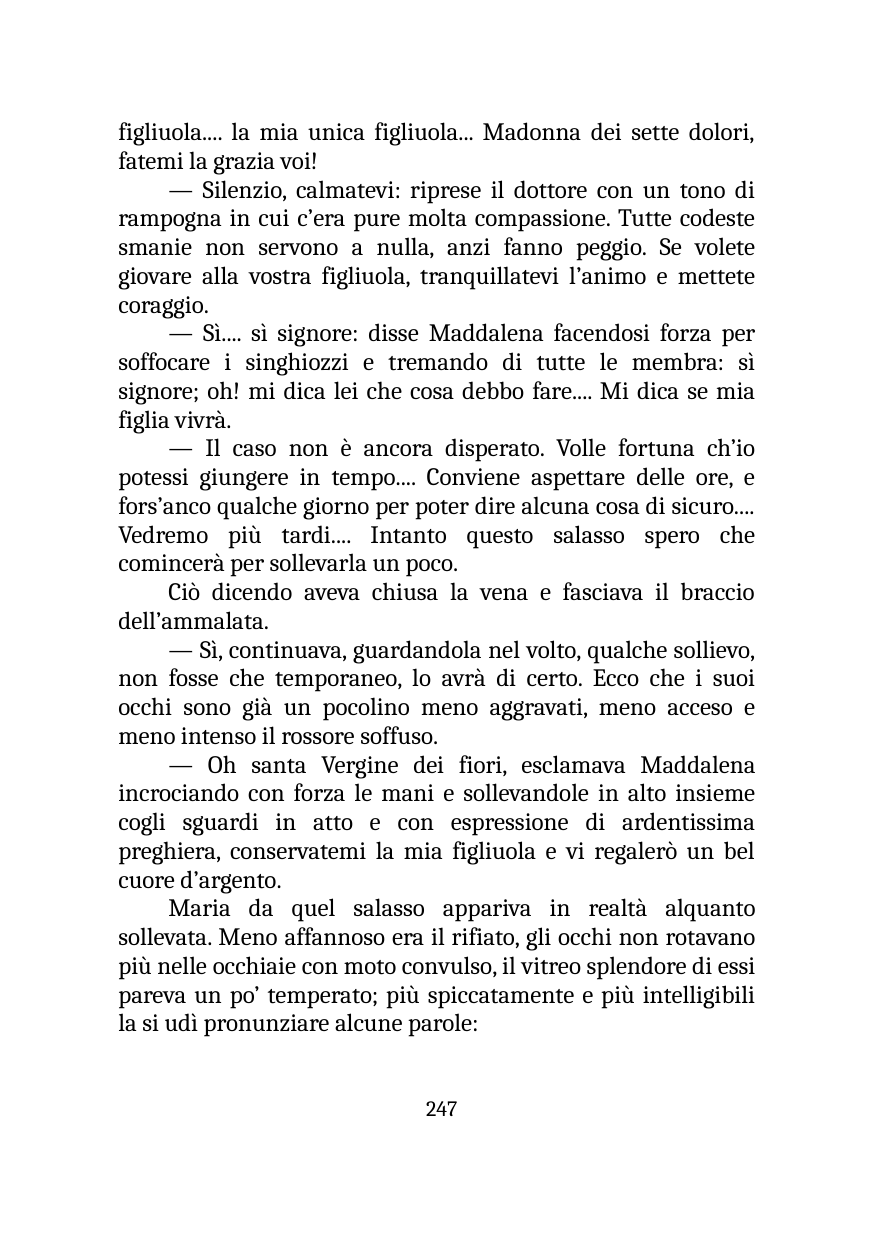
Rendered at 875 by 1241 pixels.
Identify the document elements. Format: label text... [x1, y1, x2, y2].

text — Il caso non è ancora disperato. Volle fortuna ch’io potessi giungere in tempo.... Conviene aspettare delle ore, e fors’anco qualche giorno per poter dire alcuna cosa di sicuro.... Vedremo più tardi.... Intanto questo salasso spero che comincerà per sollevarla un poco. [118, 434, 756, 578]
text — Oh santa Vergine dei fiori, esclamava Maddalena incrociando con forza le mani e sollevandole in alto insieme cogli sguardi in atto e con espressione di ardentissima preghiera, conservatemi la mia figliuola e vi regalerò un bel cuore d’argento. [118, 751, 756, 894]
text figliuola.... la mia unica figliuola... Madonna dei sette dolori, fatemi la grazia voi! [118, 118, 756, 176]
text Maria da quel salasso appariva in realtà alquanto sollevata. Meno affannoso era il rifiato, gli occhi non rotavano più nelle occhiaie con moto convulso, il vitreo splendore di essi pareva un po’ temperato; più spiccatamente e più intelligibili la si udì pronunziare alcune parole: [118, 894, 756, 1038]
text — Sì, continuava, guardandola nel volto, qualche sollievo, non fosse che temporaneo, lo avrà di certo. Ecco che i suoi occhi sono già un pocolino meno aggravati, meno acceso e meno intenso il rossore soffuso. [118, 636, 756, 751]
text — Sì.... sì signore: disse Maddalena facendosi forza per soffocare i singhiozzi e tremando di tutte le membra: sì signore; oh! mi dica lei che cosa debbo fare.... Mi dica se mia figlia vivrà. [118, 319, 756, 434]
text — Silenzio, calmatevi: riprese il dottore con un tono di rampogna in cui c’era pure molta compassione. Tutte codeste smanie non servono a nulla, anzi fanno peggio. Se volete giovare alla vostra figliuola, tranquillatevi l’animo e mettete coraggio. [118, 176, 756, 319]
text Ciò dicendo aveva chiusa la vena e fasciava il braccio dell’ammalata. [118, 578, 756, 636]
